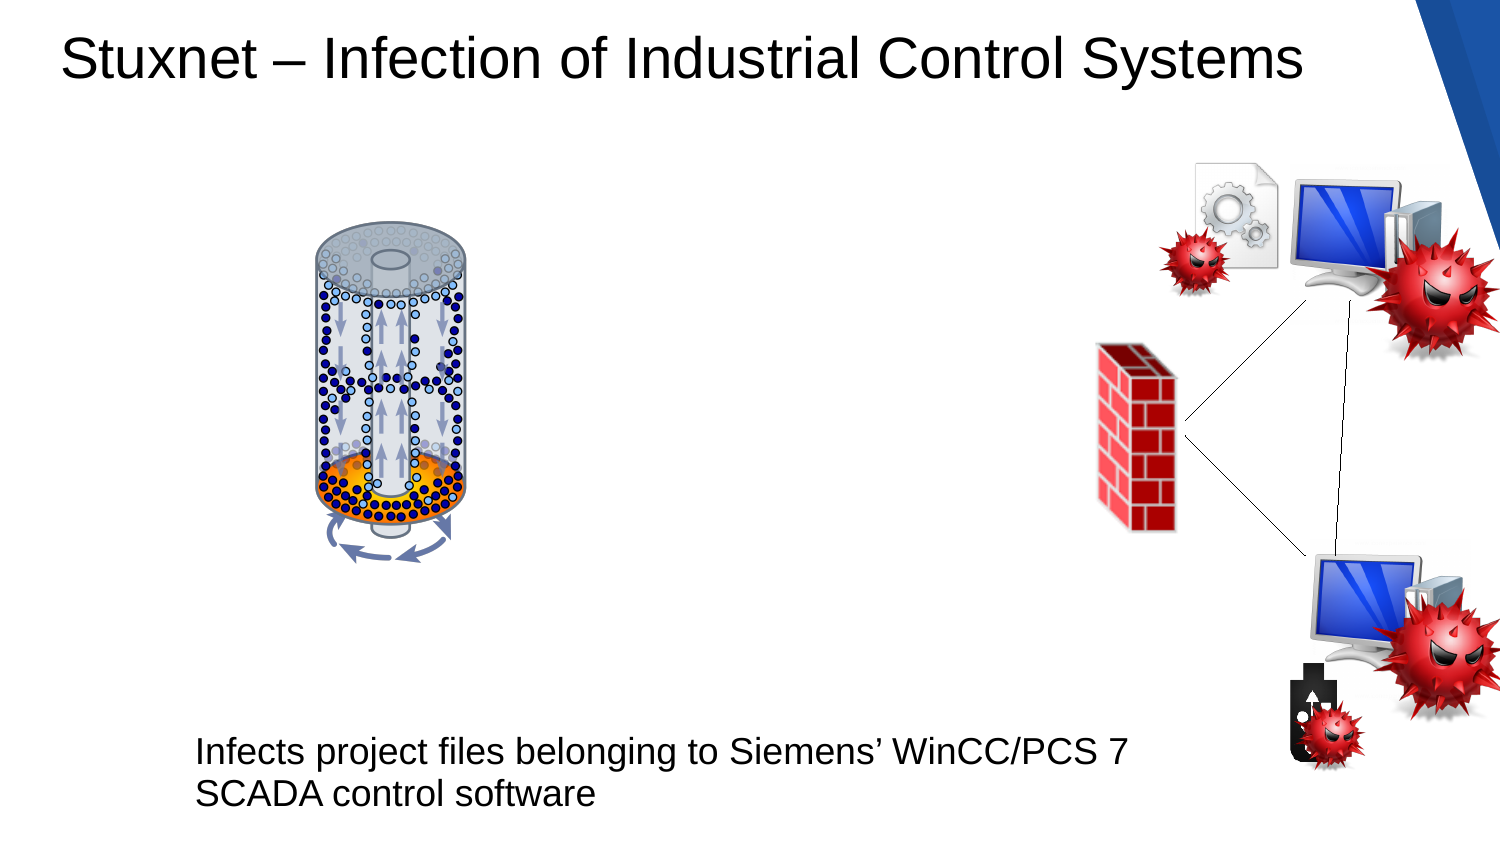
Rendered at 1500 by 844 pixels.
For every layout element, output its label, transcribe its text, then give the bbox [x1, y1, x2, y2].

text_box Infects project files belonging to Siemens’ WinCC/PCS 7 SCADA control software [180, 723, 1261, 844]
picture [285, 209, 496, 571]
picture [1155, 161, 1500, 367]
picture [1083, 329, 1186, 543]
picture [1260, 539, 1500, 774]
title Stuxnet – Infection of Industrial Control Systems [45, 37, 1385, 106]
